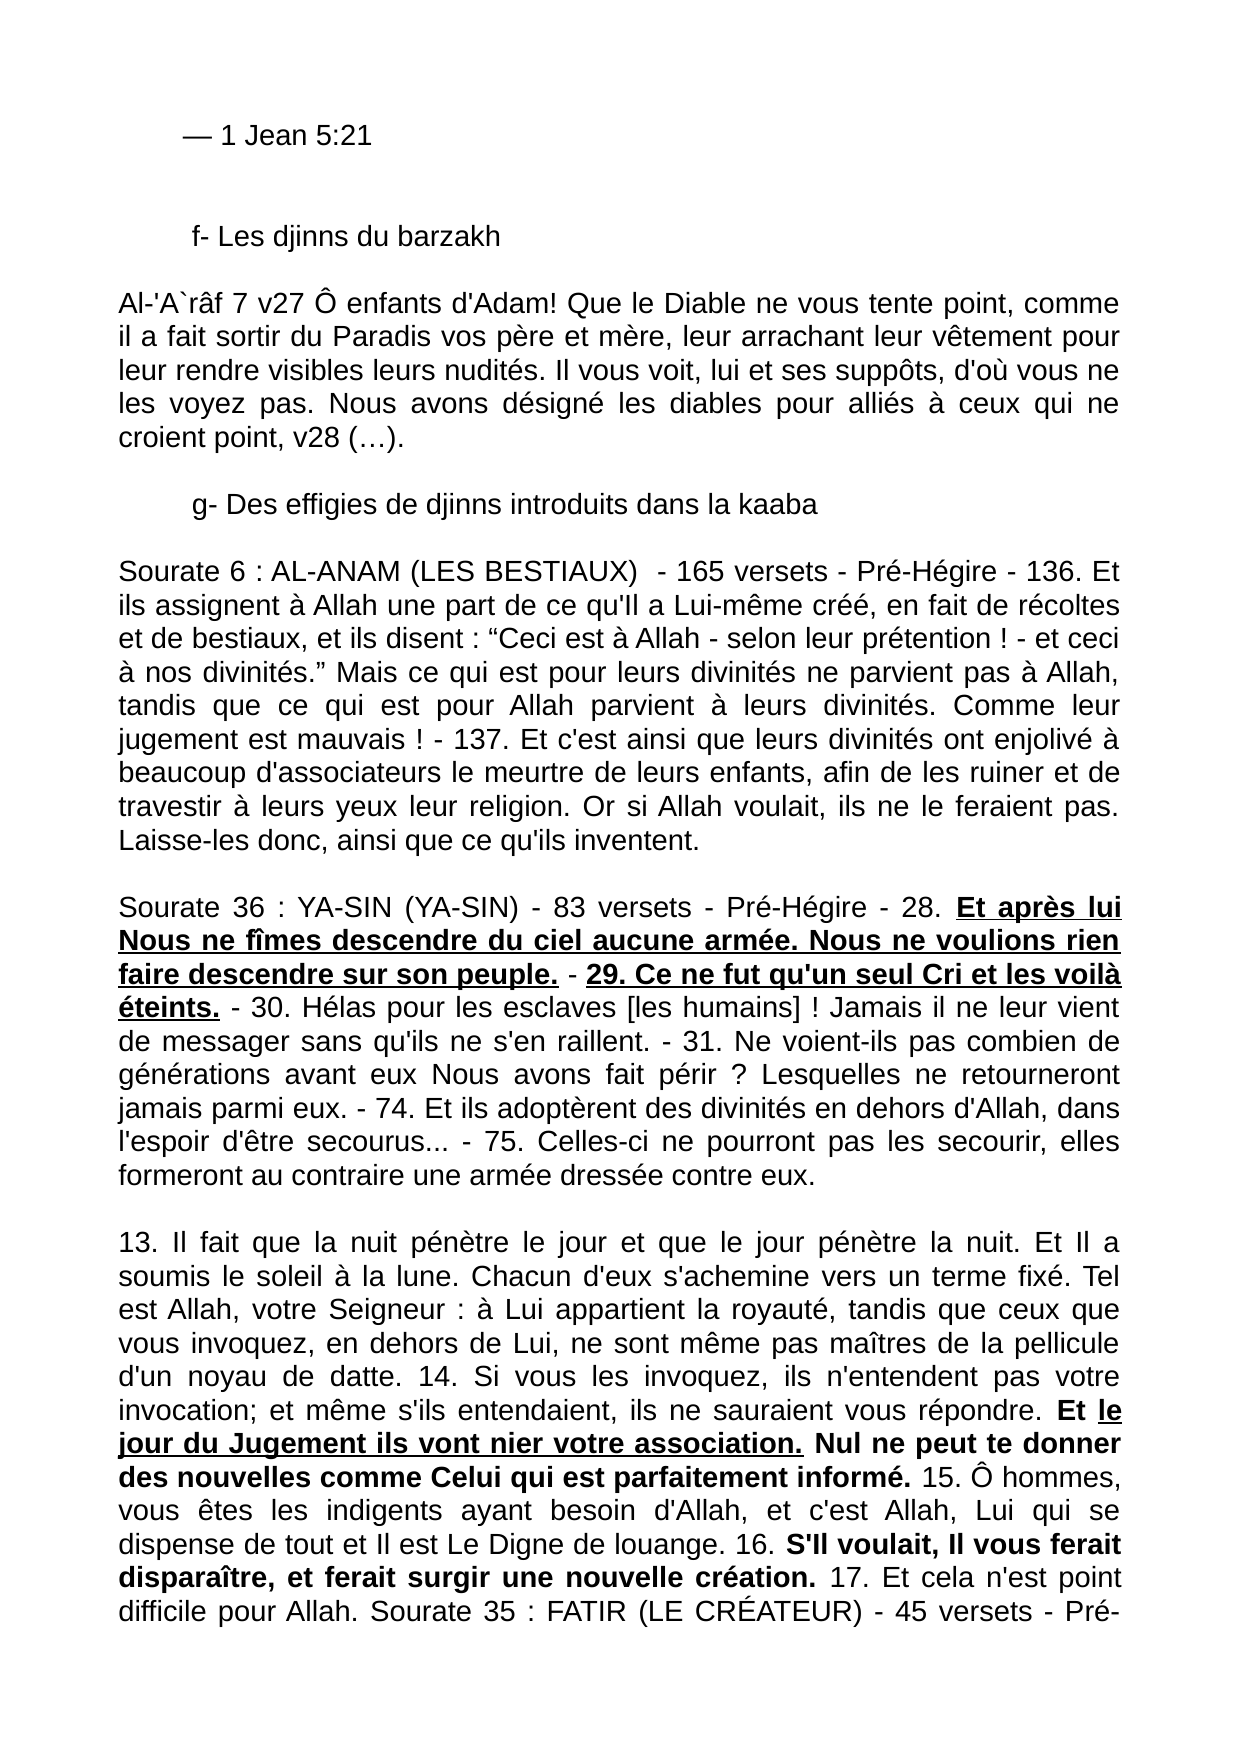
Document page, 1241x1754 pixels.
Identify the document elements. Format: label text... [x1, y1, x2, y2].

text Sourate 36 : YA-SIN (YA-SIN) - 83 versets - Pré-Hégire - 28. Et après lui Nous ne fîmes descendre du ciel aucune armée. Nous ne voulions rien faire descendre sur son peuple. - 29. Ce ne fut qu'un seul Cri et les voilà éteints. - 30. Hélas pour les esclaves [les humains] ! Jamais il ne leur vient de messager sans qu'ils ne s'en raillent. - 31. Ne voient-ils pas combien de générations avant eux Nous avons fait périr ? Lesquelles ne retourneront jamais parmi eux. - 74. Et ils adoptèrent des divinités en dehors d'Allah, dans l'espoir d'être secourus... - 75. Celles-ci ne pourront pas les secourir, elles formeront au contraire une armée dressée contre eux. [118, 889, 1122, 1191]
text Al-'A`râf 7 v27 Ô enfants d'Adam! Que le Diable ne vous tente point, comme il a fait sortir du Paradis vos père et mère, leur arrachant leur vêtement pour leur rendre visibles leurs nudités. Il vous voit, lui et ses suppôts, d'où vous ne les voyez pas. Nous avons désigné les diables pour alliés à ceux qui ne croient point, v28 (…). [118, 286, 1122, 453]
text Sourate 6 : AL-ANAM (LES BESTIAUX) - 165 versets - Pré-Hégire - 136. Et ils assignent à Allah une part de ce qu'Il a Lui-même créé, en fait de récoltes et de bestiaux, et ils disent : “Ceci est à Allah - selon leur prétention ! - et ceci à nos divinités.” Mais ce qui est pour leurs divinités ne parvient pas à Allah, tandis que ce qui est pour Allah parvient à leurs divinités. Comme leur jugement est mauvais ! - 137. Et c'est ainsi que leurs divinités ont enjolivé à beaucoup d'associateurs le meurtre de leurs enfants, afin de les ruiner et de travestir à leurs yeux leur religion. Or si Allah voulait, ils ne le feraient pas. Laisse-les donc, ainsi que ce qu'ils inventent. [118, 554, 1122, 856]
text g- Des effigies de djinns introduits dans la kaaba [118, 487, 1122, 521]
text f- Les djinns du barzakh [118, 219, 1122, 252]
text — 1 Jean 5:21 [118, 118, 1122, 152]
text 13. Il fait que la nuit pénètre le jour et que le jour pénètre la nuit. Et Il a soumis le soleil à la lune. Chacun d'eux s'achemine vers un terme fixé. Tel est Allah, votre Seigneur : à Lui appartient la royauté, tandis que ceux que vous invoquez, en dehors de Lui, ne sont même pas maîtres de la pellicule d'un noyau de datte. 14. Si vous les invoquez, ils n'entendent pas votre invocation; et même s'ils entendaient, ils ne sauraient vous répondre. Et le jour du Jugement ils vont nier votre association. Nul ne peut te donner des nouvelles comme Celui qui est parfaitement informé. 15. Ô hommes, vous êtes les indigents ayant besoin d'Allah, et c'est Allah, Lui qui se dispense de tout et Il est Le Digne de louange. 16. S'Il voulait, Il vous ferait disparaître, et ferait surgir une nouvelle création. 17. Et cela n'est point difficile pour Allah. Sourate 35 : FATIR (LE CRÉATEUR) - 45 versets - Pré- [118, 1225, 1122, 1627]
